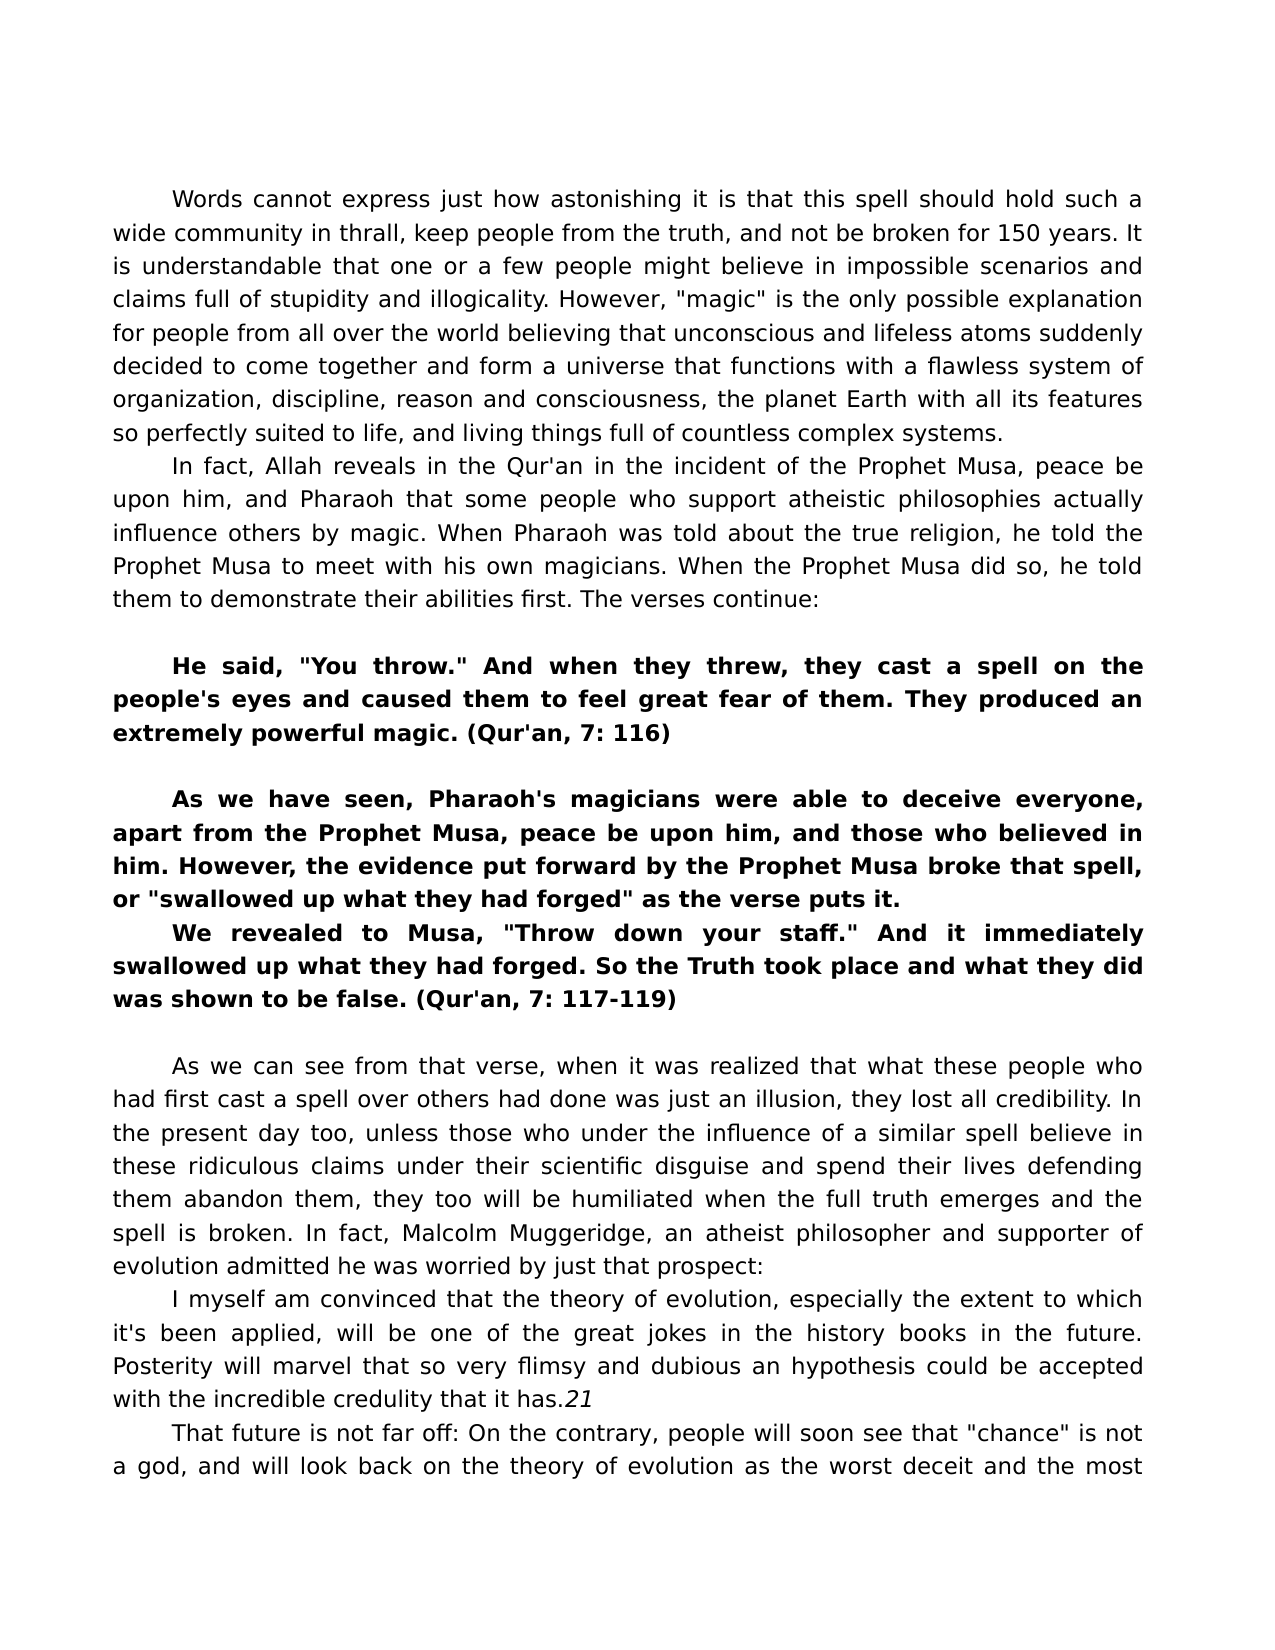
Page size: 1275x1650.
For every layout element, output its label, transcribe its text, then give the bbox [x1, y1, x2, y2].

text Words cannot express just how astonishing it is that this spell should hold such a wide community in thrall, keep people from the truth, and not be broken for 150 years. It is understandable that one or a few people might believe in impossible scenarios and claims full of stupidity and illogicality. However, "magic" is the only possible explanation for people from all over the world believing that unconscious and lifeless atoms suddenly decided to come together and form a universe that functions with a flawless system of organization, discipline, reason and consciousness, the planet Earth with all its features so perfectly suited to life, and living things full of countless complex systems. [112, 181, 1145, 448]
text I myself am convinced that the theory of evolution, especially the extent to which it's been applied, will be one of the great jokes in the history books in the future. Posterity will marvel that so very flimsy and dubious an hypothesis could be accepted with the incredible credulity that it has.21 [112, 1281, 1145, 1414]
text As we can see from that verse, when it was realized that what these people who had first cast a spell over others had done was just an illusion, they lost all credibility. In the present day too, unless those who under the influence of a similar spell believe in these ridiculous claims under their scientific disguise and spend their lives defending them abandon them, they too will be humiliated when the full truth emerges and the spell is broken. In fact, Malcolm Muggeridge, an atheist philosopher and supporter of evolution admitted he was worried by just that prospect: [112, 1048, 1145, 1281]
text He said, "You throw." And when they threw, they cast a spell on the people's eyes and caused them to feel great fear of them. They produced an extremely powerful magic. (Qur'an, 7: 116) [112, 648, 1145, 748]
text That future is not far off: On the contrary, people will soon see that "chance" is not a god, and will look back on the theory of evolution as the worst deceit and the most [112, 1414, 1145, 1481]
text As we have seen, Pharaoh's magicians were able to deceive everyone, apart from the Prophet Musa, peace be upon him, and those who believed in him. However, the evidence put forward by the Prophet Musa broke that spell, or "swallowed up what they had forged" as the verse puts it. [112, 781, 1145, 914]
text We revealed to Musa, "Throw down your staff." And it immediately swallowed up what they had forged. So the Truth took place and what they did was shown to be false. (Qur'an, 7: 117-119) [112, 914, 1145, 1014]
text In fact, Allah reveals in the Qur'an in the incident of the Prophet Musa, peace be upon him, and Pharaoh that some people who support atheistic philosophies actually influence others by magic. When Pharaoh was told about the true religion, he told the Prophet Musa to meet with his own magicians. When the Prophet Musa did so, he told them to demonstrate their abilities first. The verses continue: [112, 448, 1145, 614]
